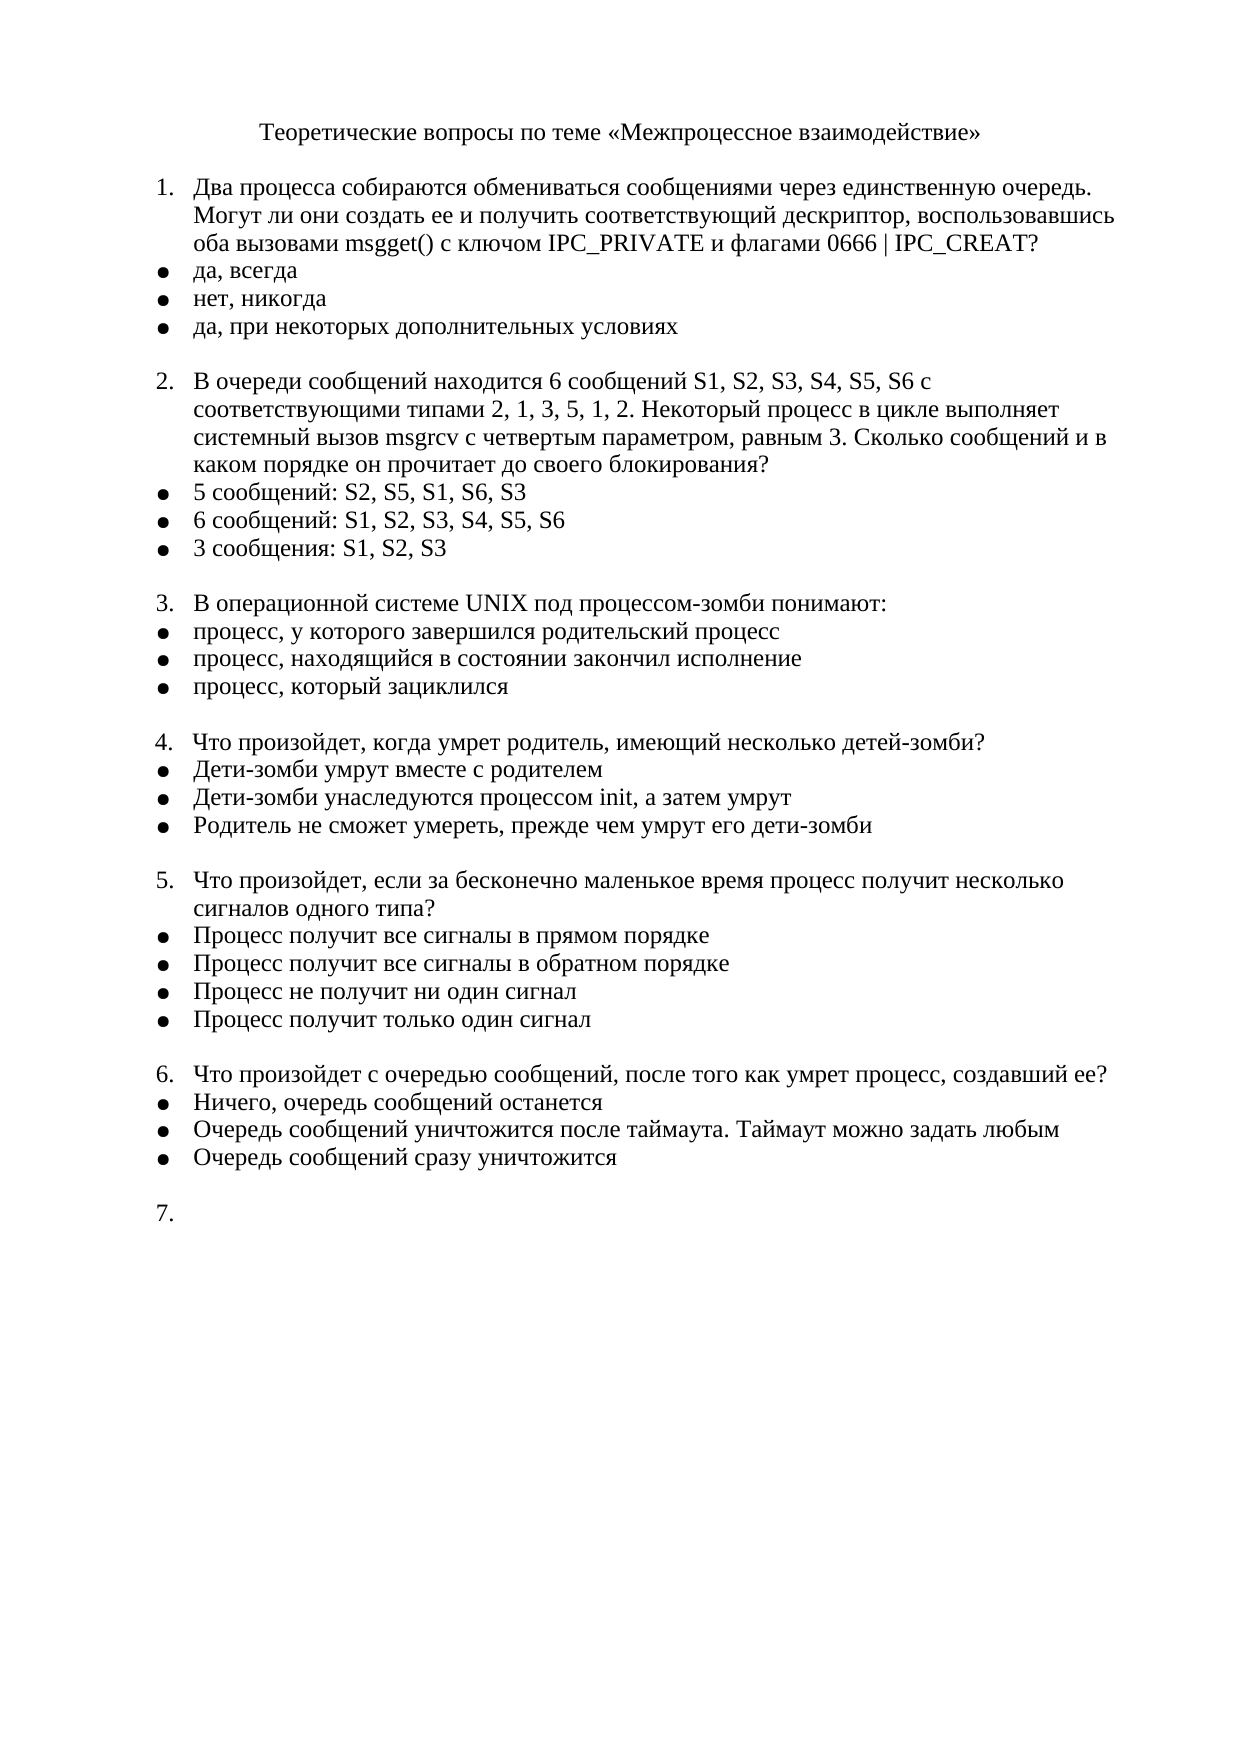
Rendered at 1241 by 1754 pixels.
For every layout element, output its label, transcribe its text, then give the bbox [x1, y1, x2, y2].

list Дети-зомби умрут вместе с родителем [156, 755, 1122, 783]
list процесс, находящийся в состоянии закончил исполнение [156, 644, 1122, 672]
list 3 сообщения: S1, S2, S3 [156, 534, 1122, 561]
list Что произойдет, когда умрет родитель, имеющий несколько детей-зомби? [154, 728, 1122, 755]
list Родитель не сможет умереть, прежде чем умрут его дети-зомби [156, 811, 1122, 838]
list Процесс получит все сигналы в прямом порядке [156, 922, 1122, 949]
list Что произойдет с очередью сообщений, после того как умрет процесс, создавший ее? [156, 1060, 1122, 1088]
list да, при некоторых дополнительных условиях [156, 312, 1122, 340]
list Очередь сообщений сразу уничтожится [156, 1143, 1122, 1171]
list 6 сообщений: S1, S2, S3, S4, S5, S6 [156, 506, 1122, 534]
list процесс, у которого завершился родительский процесс [156, 617, 1122, 644]
list Очередь сообщений уничтожится после таймаута. Таймаут можно задать любым [156, 1116, 1122, 1143]
list Что произойдет, если за бесконечно маленькое время процесс получит несколько сигналов одного типа? [156, 866, 1122, 922]
list В операционной системе UNIX под процессом-зомби понимают: [156, 589, 1122, 617]
text Теоретические вопросы по теме «Межпроцессное взаимодействие» [118, 118, 1122, 146]
list Процесс получит все сигналы в обратном порядке [156, 949, 1122, 977]
list Ничего, очередь сообщений останется [156, 1088, 1122, 1116]
list Процесс не получит ни один сигнал [156, 977, 1122, 1005]
list 5 сообщений: S2, S5, S1, S6, S3 [156, 478, 1122, 506]
list В очереди сообщений находится 6 сообщений S1, S2, S3, S4, S5, S6 с соответствующими типами 2, 1, 3, 5, 1, 2. Некоторый процесс в цикле выполняет системный вызов msgrcv c четвертым параметром, равным 3. Сколько сообщений и в каком порядке он прочитает до своего блокирования? [156, 367, 1122, 478]
list Два процесса собираются обмениваться сообщениями через единственную очередь. Могут ли они создать ее и получить соответствующий дескриптор, воспользовавшись оба вызовами msgget() с ключом IPC_PRIVATE и флагами 0666 | IPC_CREAT? [156, 173, 1122, 257]
list Дети-зомби унаследуются процессом init, а затем умрут [156, 783, 1122, 811]
list Процесс получит только один сигнал [156, 1005, 1122, 1032]
list нет, никогда [156, 284, 1122, 312]
list процесс, который зациклился [156, 672, 1122, 700]
list да, всегда [156, 257, 1122, 284]
